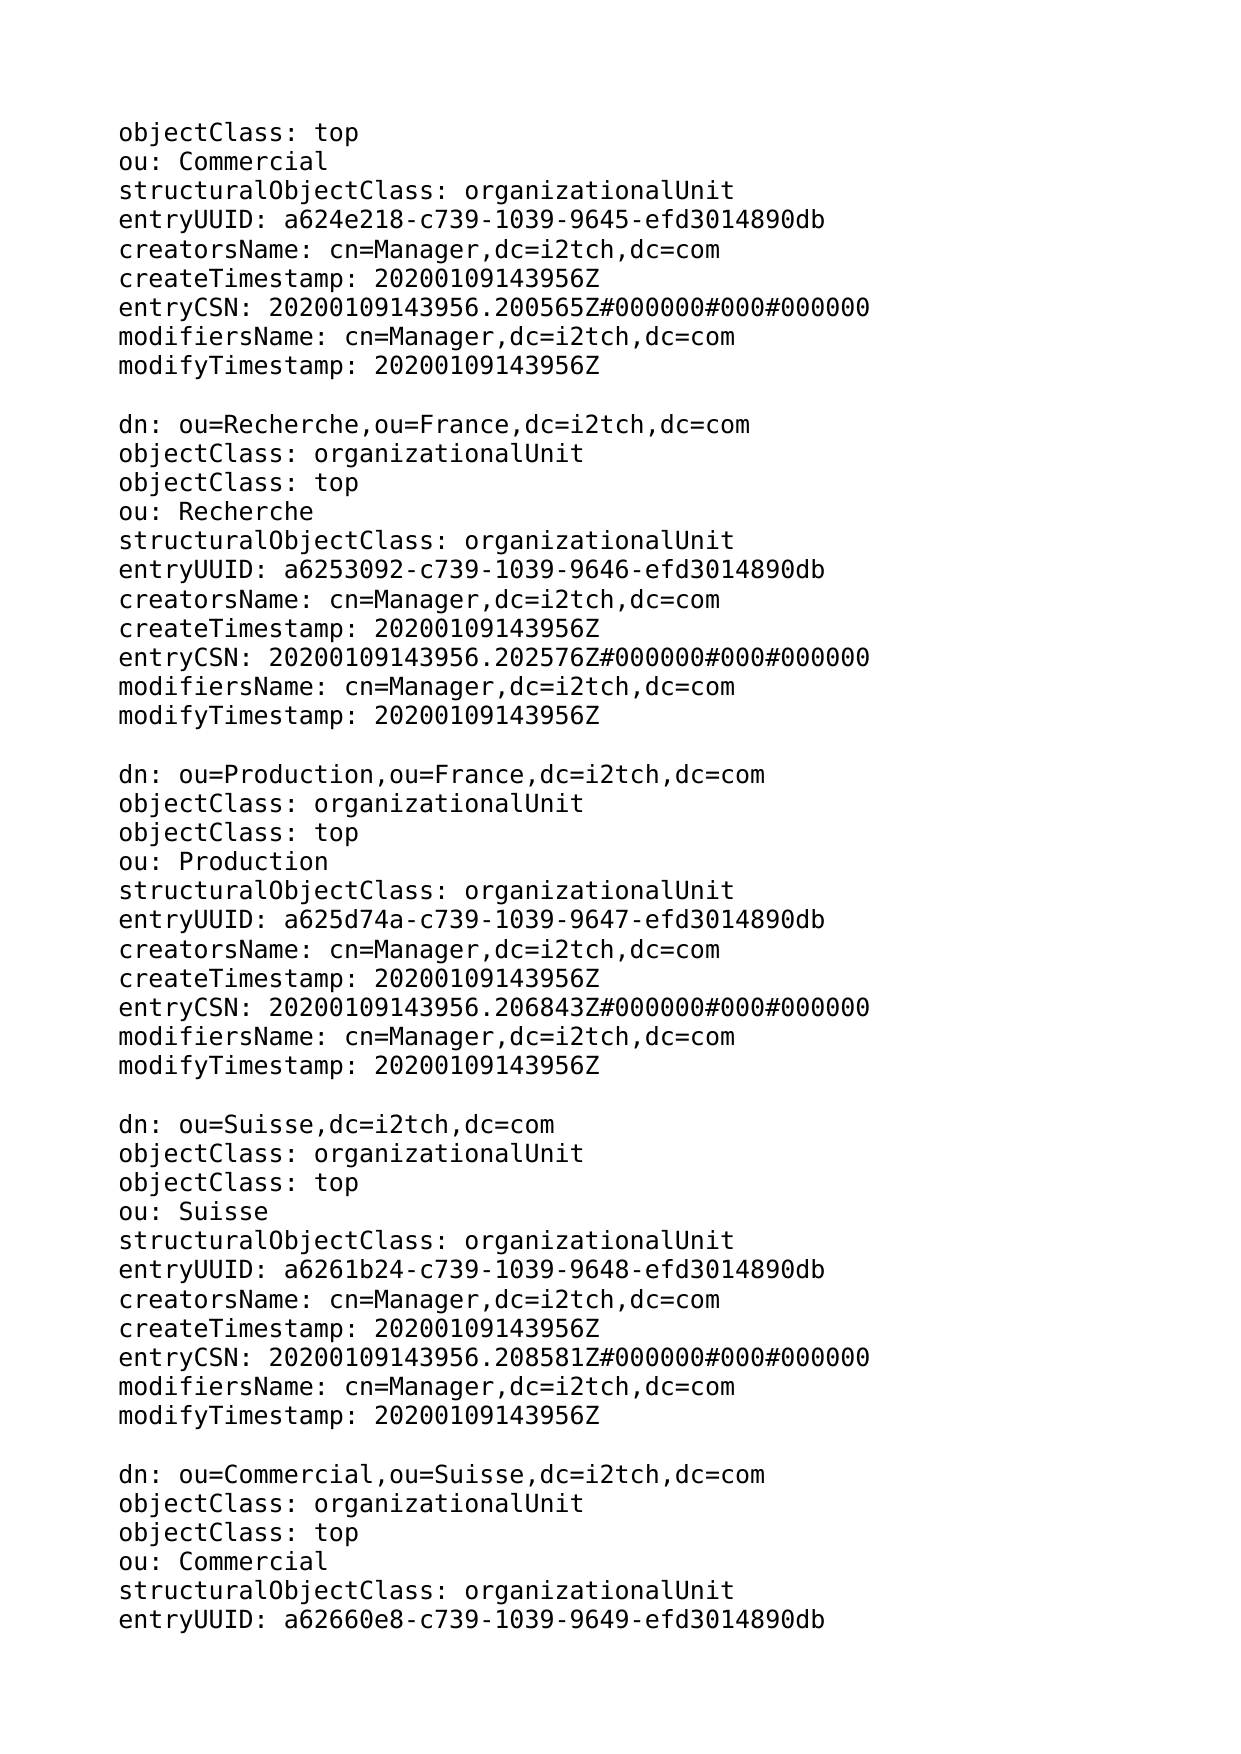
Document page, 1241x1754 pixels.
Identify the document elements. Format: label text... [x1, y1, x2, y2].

text objectClass: top ou: Commercial structuralObjectClass: organizationalUnit entryUUID: a624e218-c739-1039-9645-efd3014890db creatorsName: cn=Manager,dc=i2tch,dc=com createTimestamp: 20200109143956Z entryCSN: 20200109143956.200565Z#000000#000#000000 modifiersName: cn=Manager,dc=i2tch,dc=com modifyTimestamp: 20200109143956Z dn: ou=Recherche,ou=France,dc=i2tch,dc=com objectClass: organizationalUnit objectClass: top ou: Recherche structuralObjectClass: organizationalUnit entryUUID: a6253092-c739-1039-9646-efd3014890db creatorsName: cn=Manager,dc=i2tch,dc=com createTimestamp: 20200109143956Z entryCSN: 20200109143956.202576Z#000000#000#000000 modifiersName: cn=Manager,dc=i2tch,dc=com modifyTimestamp: 20200109143956Z dn: ou=Production,ou=France,dc=i2tch,dc=com objectClass: organizationalUnit objectClass: top ou: Production structuralObjectClass: organizationalUnit entryUUID: a625d74a-c739-1039-9647-efd3014890db creatorsName: cn=Manager,dc=i2tch,dc=com createTimestamp: 20200109143956Z entryCSN: 20200109143956.206843Z#000000#000#000000 modifiersName: cn=Manager,dc=i2tch,dc=com modifyTimestamp: 20200109143956Z dn: ou=Suisse,dc=i2tch,dc=com objectClass: organizationalUnit objectClass: top ou: Suisse structuralObjectClass: organizationalUnit entryUUID: a6261b24-c739-1039-9648-efd3014890db creatorsName: cn=Manager,dc=i2tch,dc=com createTimestamp: 20200109143956Z entryCSN: 20200109143956.208581Z#000000#000#000000 modifiersName: cn=Manager,dc=i2tch,dc=com modifyTimestamp: 20200109143956Z dn: ou=Commercial,ou=Suisse,dc=i2tch,dc=com objectClass: organizationalUnit objectClass: top ou: Commercial structuralObjectClass: organizationalUnit entryUUID: a62660e8-c739-1039-9649-efd3014890db [118, 118, 1122, 1635]
